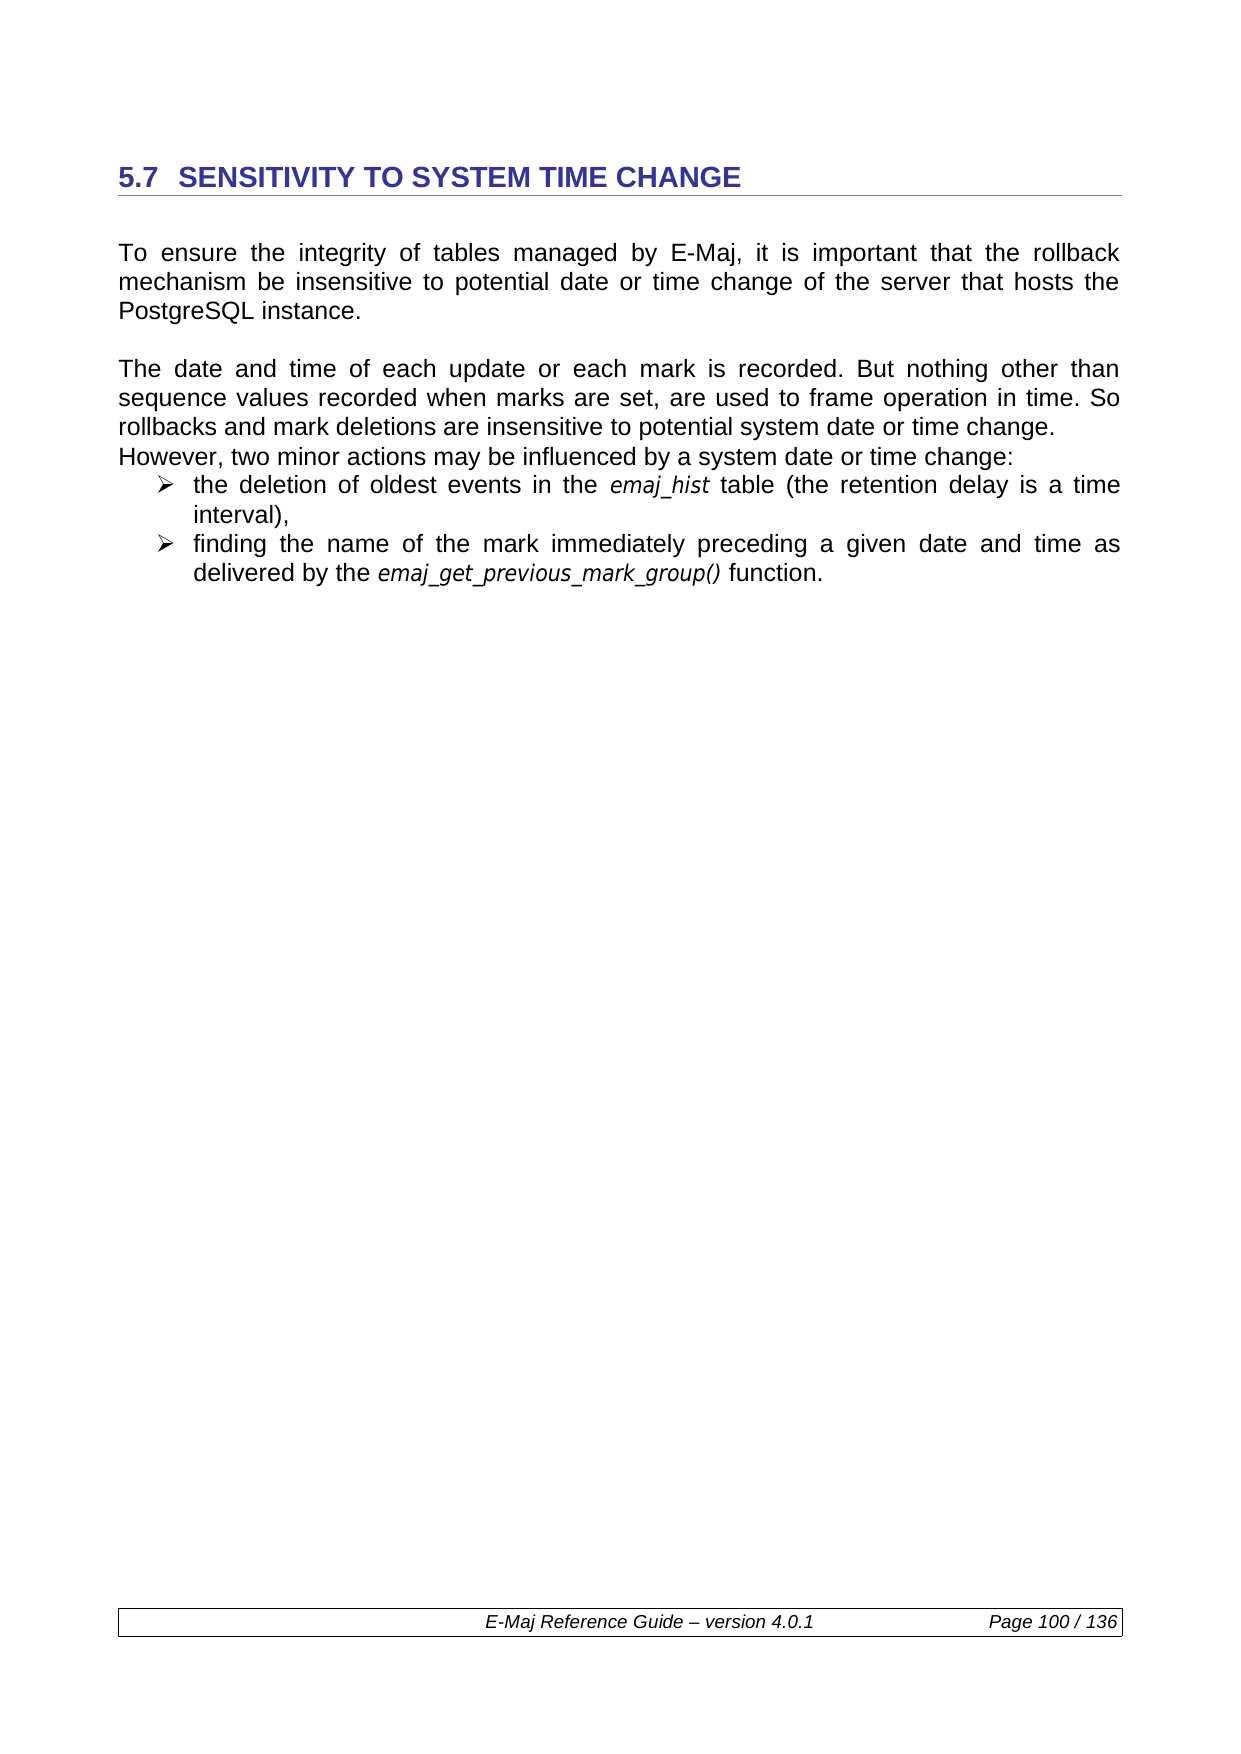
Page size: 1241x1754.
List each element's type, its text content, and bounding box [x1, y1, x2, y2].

list finding the name of the mark immediately preceding a given date and time as delivered by the emaj_get_previous_mark_group() function. [156, 528, 1122, 587]
subtitle Sensitivity to system time change [118, 160, 1122, 195]
text To ensure the integrity of tables managed by E-Maj, it is important that the rollback mechanism be insensitive to potential date or time change of the server that hosts the PostgreSQL instance. [118, 238, 1122, 325]
text The date and time of each update or each mark is recorded. But nothing other than sequence values recorded when marks are set, are used to frame operation in time. So rollbacks and mark deletions are insensitive to potential system date or time change. [118, 354, 1122, 441]
text However, two minor actions may be influenced by a system date or time change: [118, 441, 1122, 470]
list the deletion of oldest events in the emaj_hist table (the retention delay is a time interval), [156, 470, 1122, 528]
